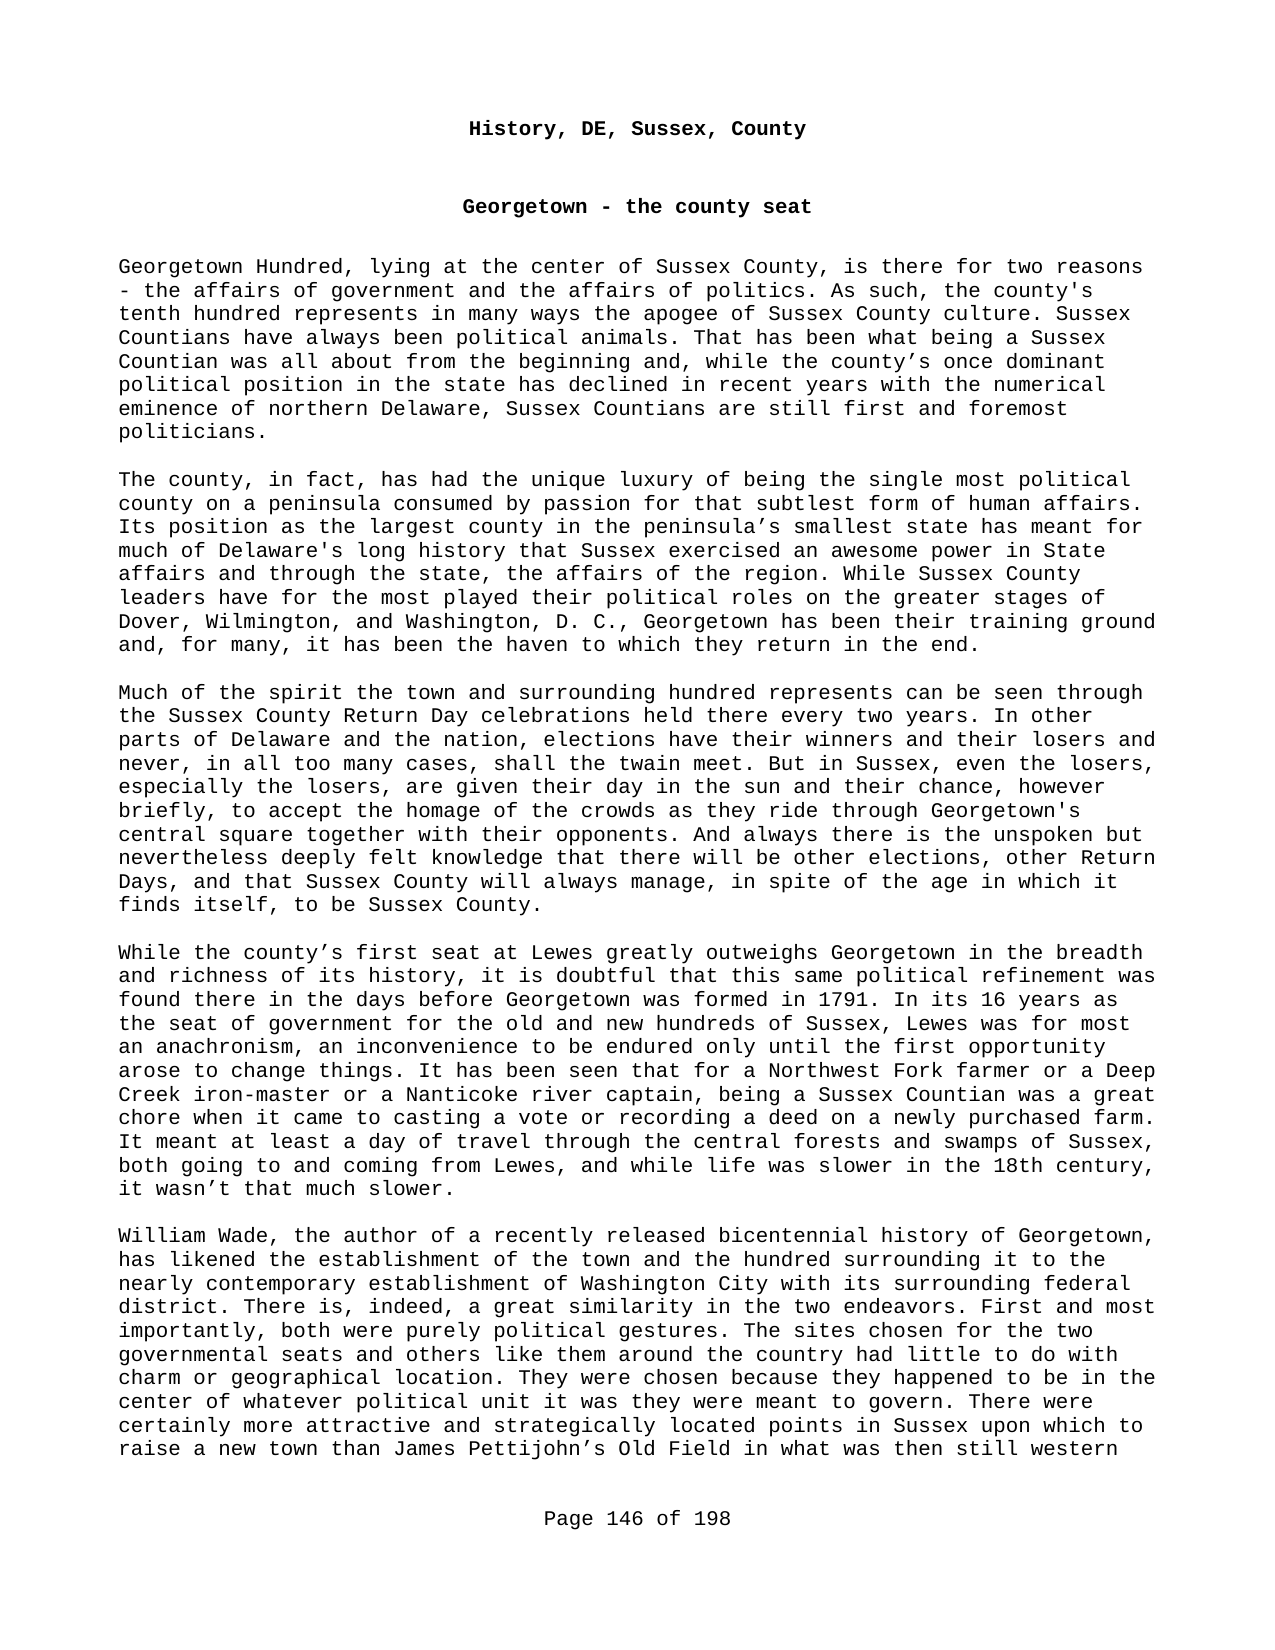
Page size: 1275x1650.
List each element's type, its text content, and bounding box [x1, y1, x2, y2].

text While the county’s first seat at Lewes greatly outweighs Georgetown in the breadth and richness of its history, it is doubtful that this same political refinement was found there in the days before Georgetown was formed in 1791. In its 16 years as the seat of government for the old and new hundreds of Sussex, Lewes was for most an anachronism, an inconvenience to be endured only until the first opportunity arose to change things. It has been seen that for a Northwest Fork farmer or a Deep Creek iron-master or a Nanticoke river captain, being a Sussex Countian was a great chore when it came to casting a vote or recording a deed on a newly purchased farm. It meant at least a day of travel through the central forests and swamps of Sussex, both going to and coming from Lewes, and while life was slower in the 18th century, it wasn’t that much slower. [118, 942, 1157, 1202]
text The county, in fact, has had the unique luxury of being the single most political county on a peninsula consumed by passion for that subtlest form of human affairs. Its position as the largest county in the peninsula’s smallest state has meant for much of Delaware's long history that Sussex exercised an awesome power in State affairs and through the state, the affairs of the region. While Sussex County leaders have for the most played their political roles on the greater stages of Dover, Wilmington, and Washington, D. C., Georgetown has been their training ground and, for many, it has been the haven to which they return in the end. [118, 469, 1157, 658]
text Georgetown Hundred, lying at the center of Sussex County, is there for two reasons - the affairs of government and the affairs of politics. As such, the county's tenth hundred represents in many ways the apogee of Sussex County culture. Sussex Countians have always been political animals. That has been what being a Sussex Countian was all about from the beginning and, while the county’s once dominant political position in the state has declined in recent years with the numerical eminence of northern Delaware, Sussex Countians are still first and foremost politicians. [118, 256, 1157, 445]
text William Wade, the author of a recently released bicentennial history of Georgetown, has likened the establishment of the town and the hundred surrounding it to the nearly contemporary establishment of Washington City with its surrounding federal district. There is, indeed, a great similarity in the two endeavors. First and most importantly, both were purely political gestures. The sites chosen for the two governmental seats and others like them around the country had little to do with charm or geographical location. They were chosen because they happened to be in the center of whatever political unit it was they were meant to govern. There were certainly more attractive and strategically located points in Sussex upon which to raise a new town than James Pettijohn’s Old Field in what was then still western [118, 1226, 1157, 1462]
subtitle Georgetown - the county seat [118, 196, 1157, 220]
text Much of the spirit the town and surrounding hundred represents can be seen through the Sussex County Return Day celebrations held there every two years. In other parts of Delaware and the nation, elections have their winners and their losers and never, in all too many cases, shall the twain meet. But in Sussex, even the losers, especially the losers, are given their day in the sun and their chance, however briefly, to accept the homage of the crowds as they ride through Georgetown's central square together with their opponents. And always there is the unspoken but nevertheless deeply felt knowledge that there will be other elections, other Return Days, and that Sussex County will always manage, in spite of the age in which it finds itself, to be Sussex County. [118, 682, 1157, 918]
